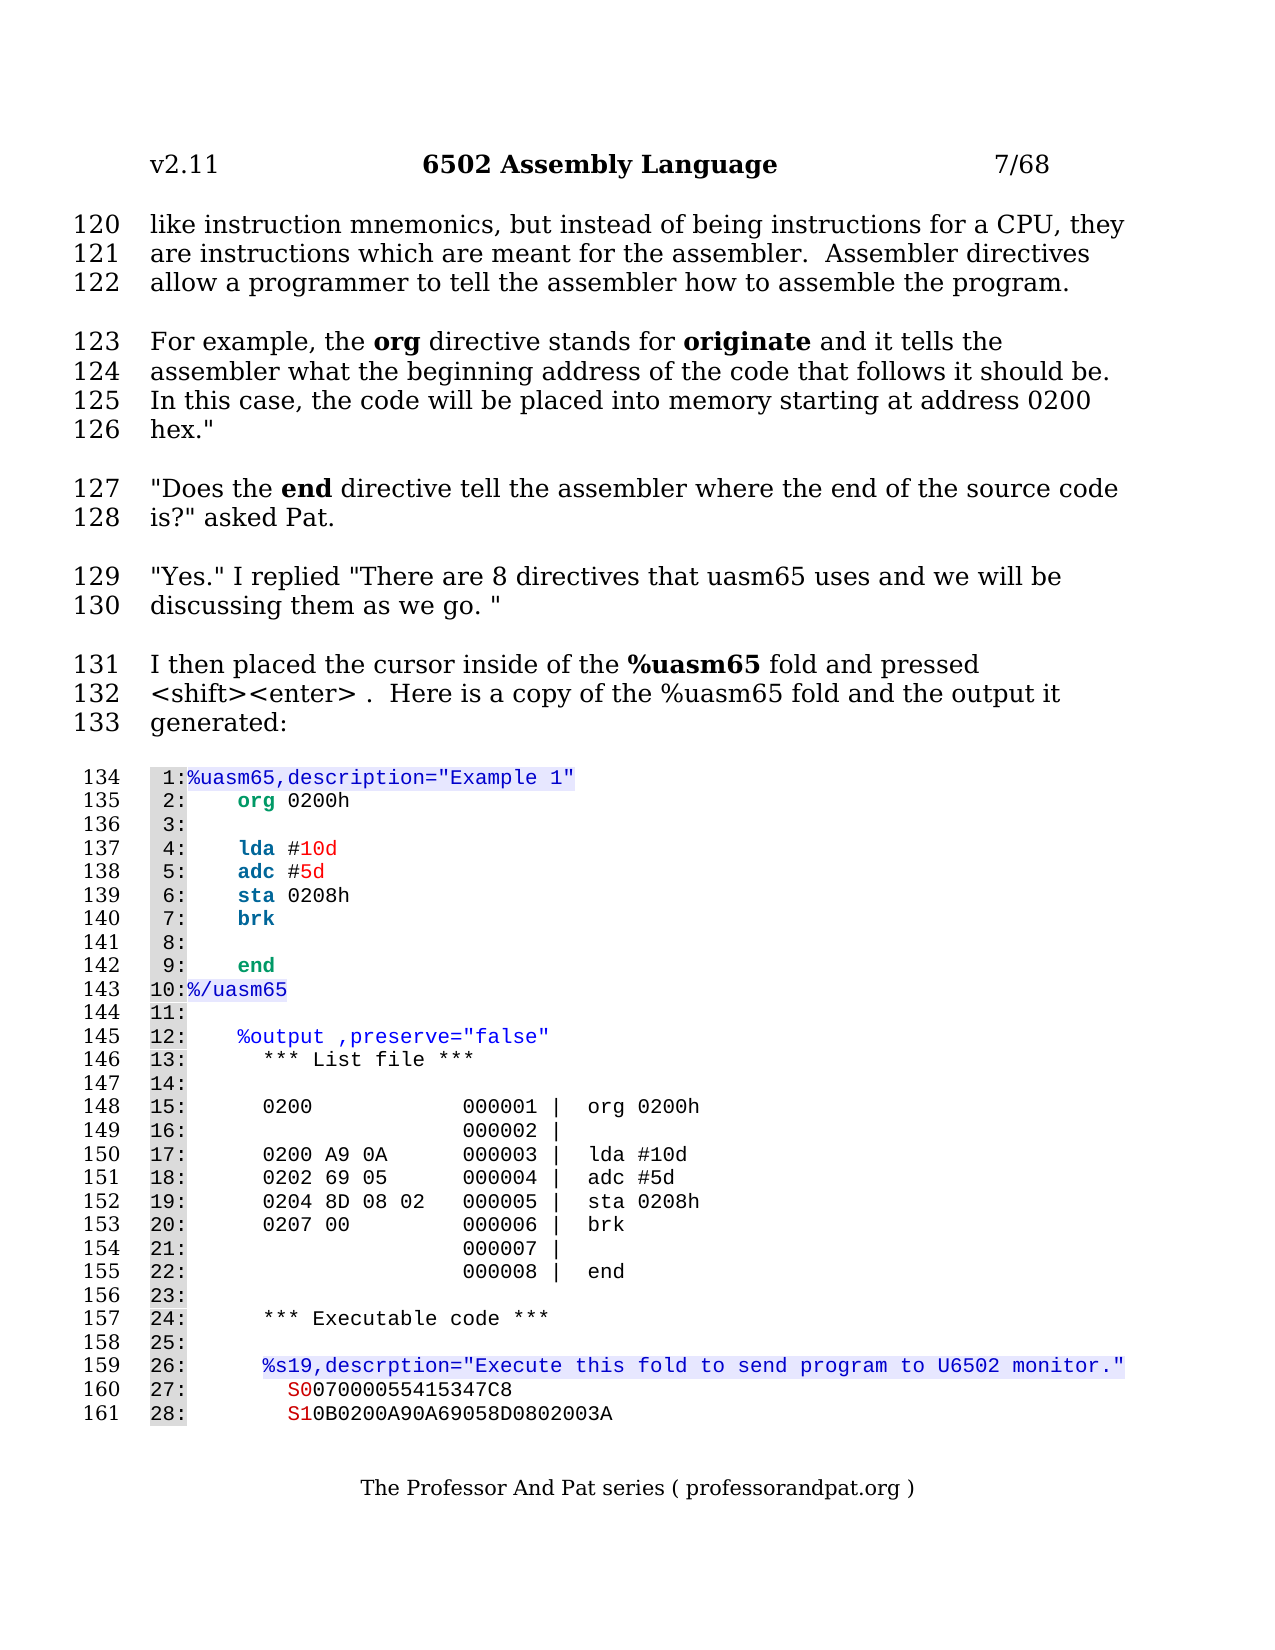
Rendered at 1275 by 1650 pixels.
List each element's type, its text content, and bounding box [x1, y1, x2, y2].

text 25: [150, 1332, 1125, 1356]
text 8: [150, 932, 1125, 955]
text 27: S007000055415347C8 [150, 1379, 1125, 1403]
text 3: [150, 814, 1125, 838]
text 24: *** Executable code *** [150, 1308, 1125, 1332]
text "Does the end directive tell the assembler where the end of the source code is?" asked Pat. [150, 474, 1125, 533]
text 26: %s19,descrption="Execute this fold to send program to U6502 monitor." [150, 1356, 1125, 1379]
text 13: *** List file *** [150, 1049, 1125, 1073]
text 22: 000008 | end [150, 1261, 1125, 1285]
text 18: 0202 69 05 000004 | adc #5d [150, 1167, 1125, 1191]
text 20: 0207 00 000006 | brk [150, 1214, 1125, 1238]
text 1:%uasm65,description="Example 1" [150, 767, 1125, 791]
text 10:%/uasm65 [150, 979, 1125, 1002]
text 15: 0200 000001 | org 0200h [150, 1097, 1125, 1120]
text 6: sta 0208h [150, 885, 1125, 908]
text 19: 0204 8D 08 02 000005 | sta 0208h [150, 1191, 1125, 1214]
text 2: org 0200h [150, 791, 1125, 814]
text 7: brk [150, 908, 1125, 932]
text 5: adc #5d [150, 861, 1125, 885]
text 28: S10B0200A90A69058D0802003A [150, 1403, 1125, 1426]
text 4: lda #10d [150, 838, 1125, 861]
text 23: [150, 1285, 1125, 1308]
text For example, the org directive stands for originate and it tells the assembler what the beginning address of the code that follows it should be. In this case, the code will be placed into memory starting at address 0200 hex." [150, 327, 1125, 444]
text "Yes." I replied "There are 8 directives that uasm65 uses and we will be discussing them as we go. " [150, 562, 1125, 620]
text 11: [150, 1002, 1125, 1026]
text 21: 000007 | [150, 1238, 1125, 1261]
text 17: 0200 A9 0A 000003 | lda #10d [150, 1144, 1125, 1167]
text 14: [150, 1073, 1125, 1097]
text like instruction mnemonics, but instead of being instructions for a CPU, they are instructions which are meant for the assembler. Assembler directives allow a programmer to tell the assembler how to assemble the program. [150, 210, 1125, 298]
text I then placed the cursor inside of the %uasm65 fold and pressed <shift><enter> . Here is a copy of the %uasm65 fold and the output it generated: [150, 650, 1125, 738]
text 9: end [150, 955, 1125, 979]
text 16: 000002 | [150, 1120, 1125, 1144]
text 12: %output ,preserve="false" [150, 1026, 1125, 1049]
